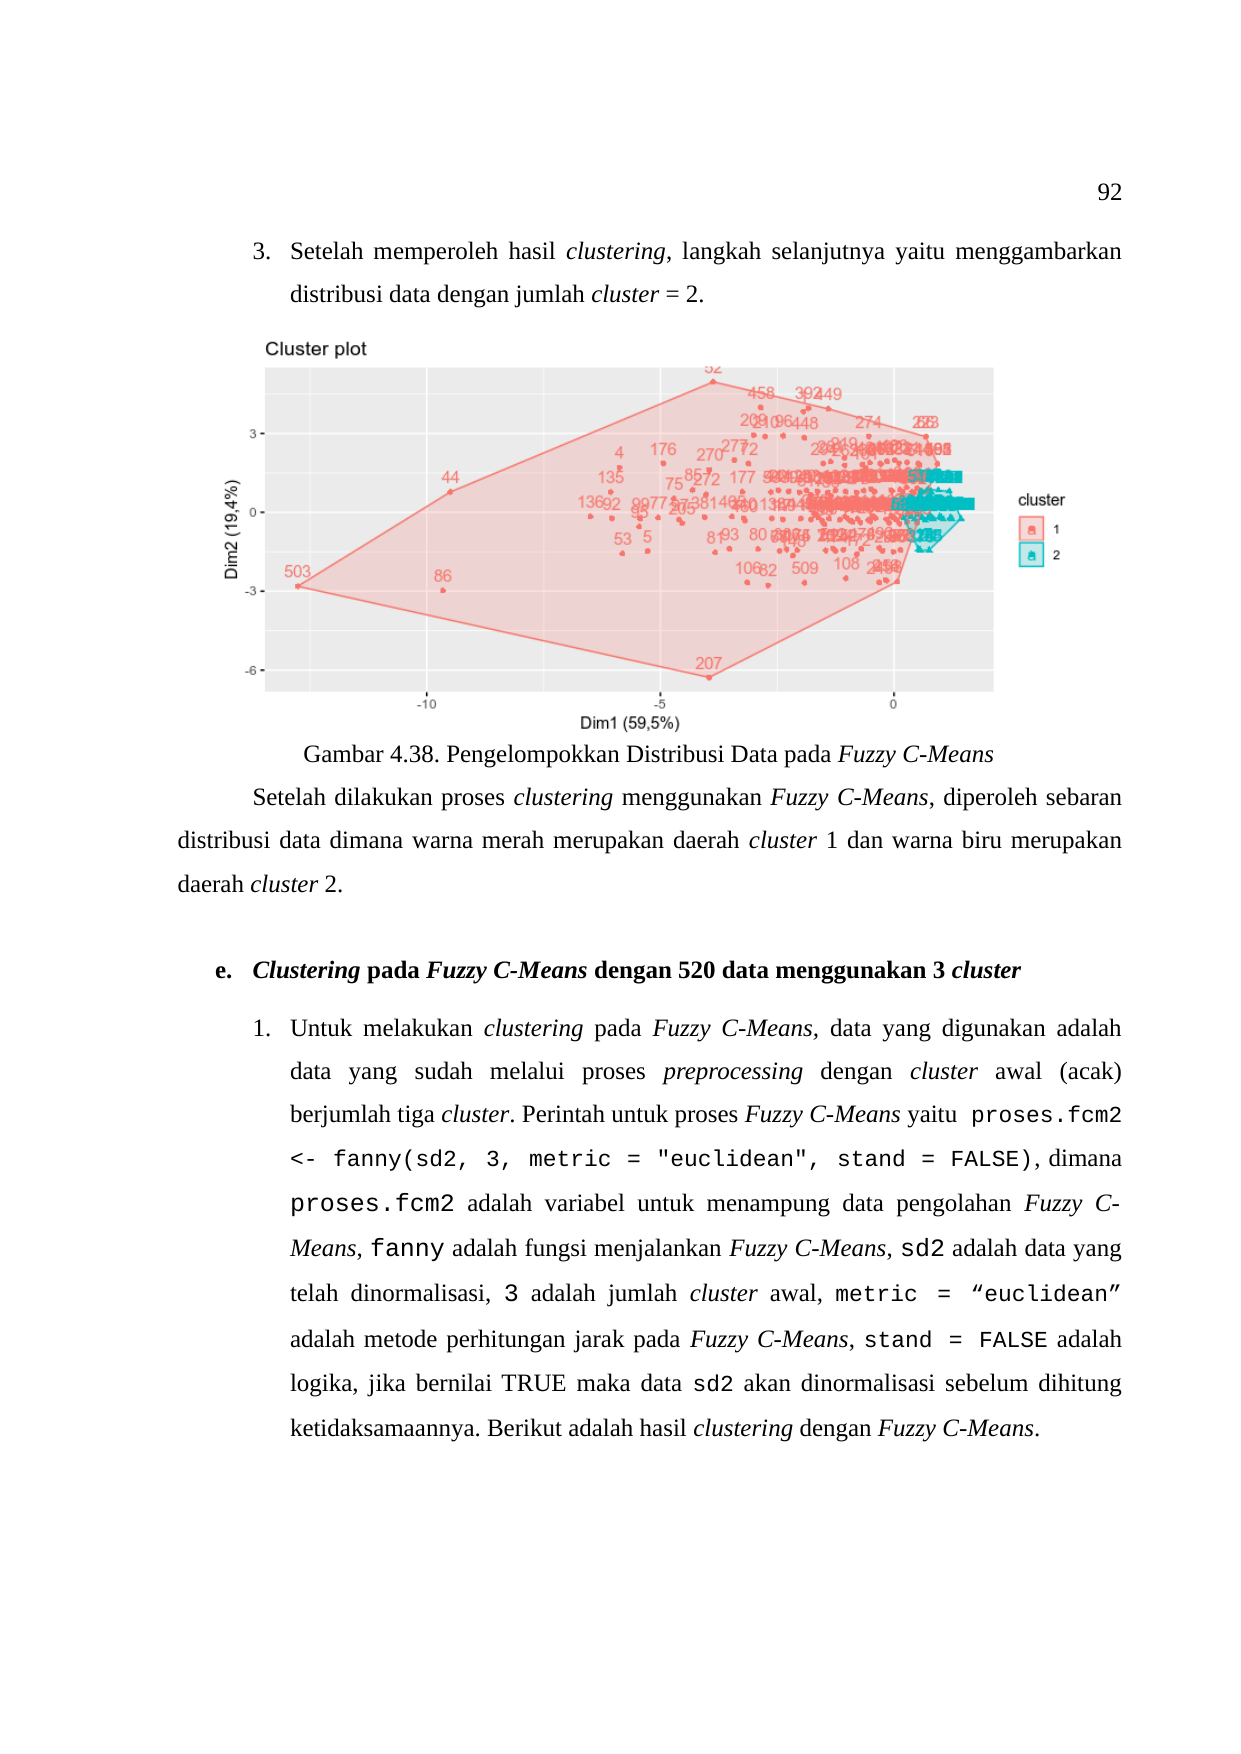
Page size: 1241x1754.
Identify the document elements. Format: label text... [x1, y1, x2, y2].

list Untuk melakukan clustering pada Fuzzy C-Means, data yang digunakan adalah data yang sudah melalui proses preprocessing dengan cluster awal (acak) berjumlah tiga cluster. Perintah untuk proses Fuzzy C-Means yaitu proses.fcm2 <- fanny(sd2, 3, metric = "euclidean", stand = FALSE), dimana proses.fcm2 adalah variabel untuk menampung data pengolahan Fuzzy C-Means, fanny adalah fungsi menjalankan Fuzzy C-Means, sd2 adalah data yang telah dinormalisasi, 3 adalah jumlah cluster awal, metric = “euclidean” adalah metode perhitungan jarak pada Fuzzy C-Means, stand = FALSE adalah logika, jika bernilai TRUE maka data sd2 akan dinormalisasi sebelum dihitung ketidaksamaannya. Berikut adalah hasil clustering dengan Fuzzy C-Means. [252, 1013, 1122, 1442]
text Setelah dilakukan proses clustering menggunakan Fuzzy C-Means, diperoleh sebaran distribusi data dimana warna merah merupakan daerah cluster 1 dan warna biru merupakan daerah cluster 2. [177, 322, 1122, 897]
picture [217, 335, 1082, 740]
list Setelah memperoleh hasil clustering, langkah selanjutnya yaitu menggambarkan distribusi data dengan jumlah cluster = 2. [252, 236, 1122, 308]
text Gambar 4.38. Pengelompokkan Distribusi Data pada Fuzzy C-Means [217, 740, 1082, 768]
list Clustering pada Fuzzy C-Means dengan 520 data menggunakan 3 cluster [215, 955, 1122, 984]
